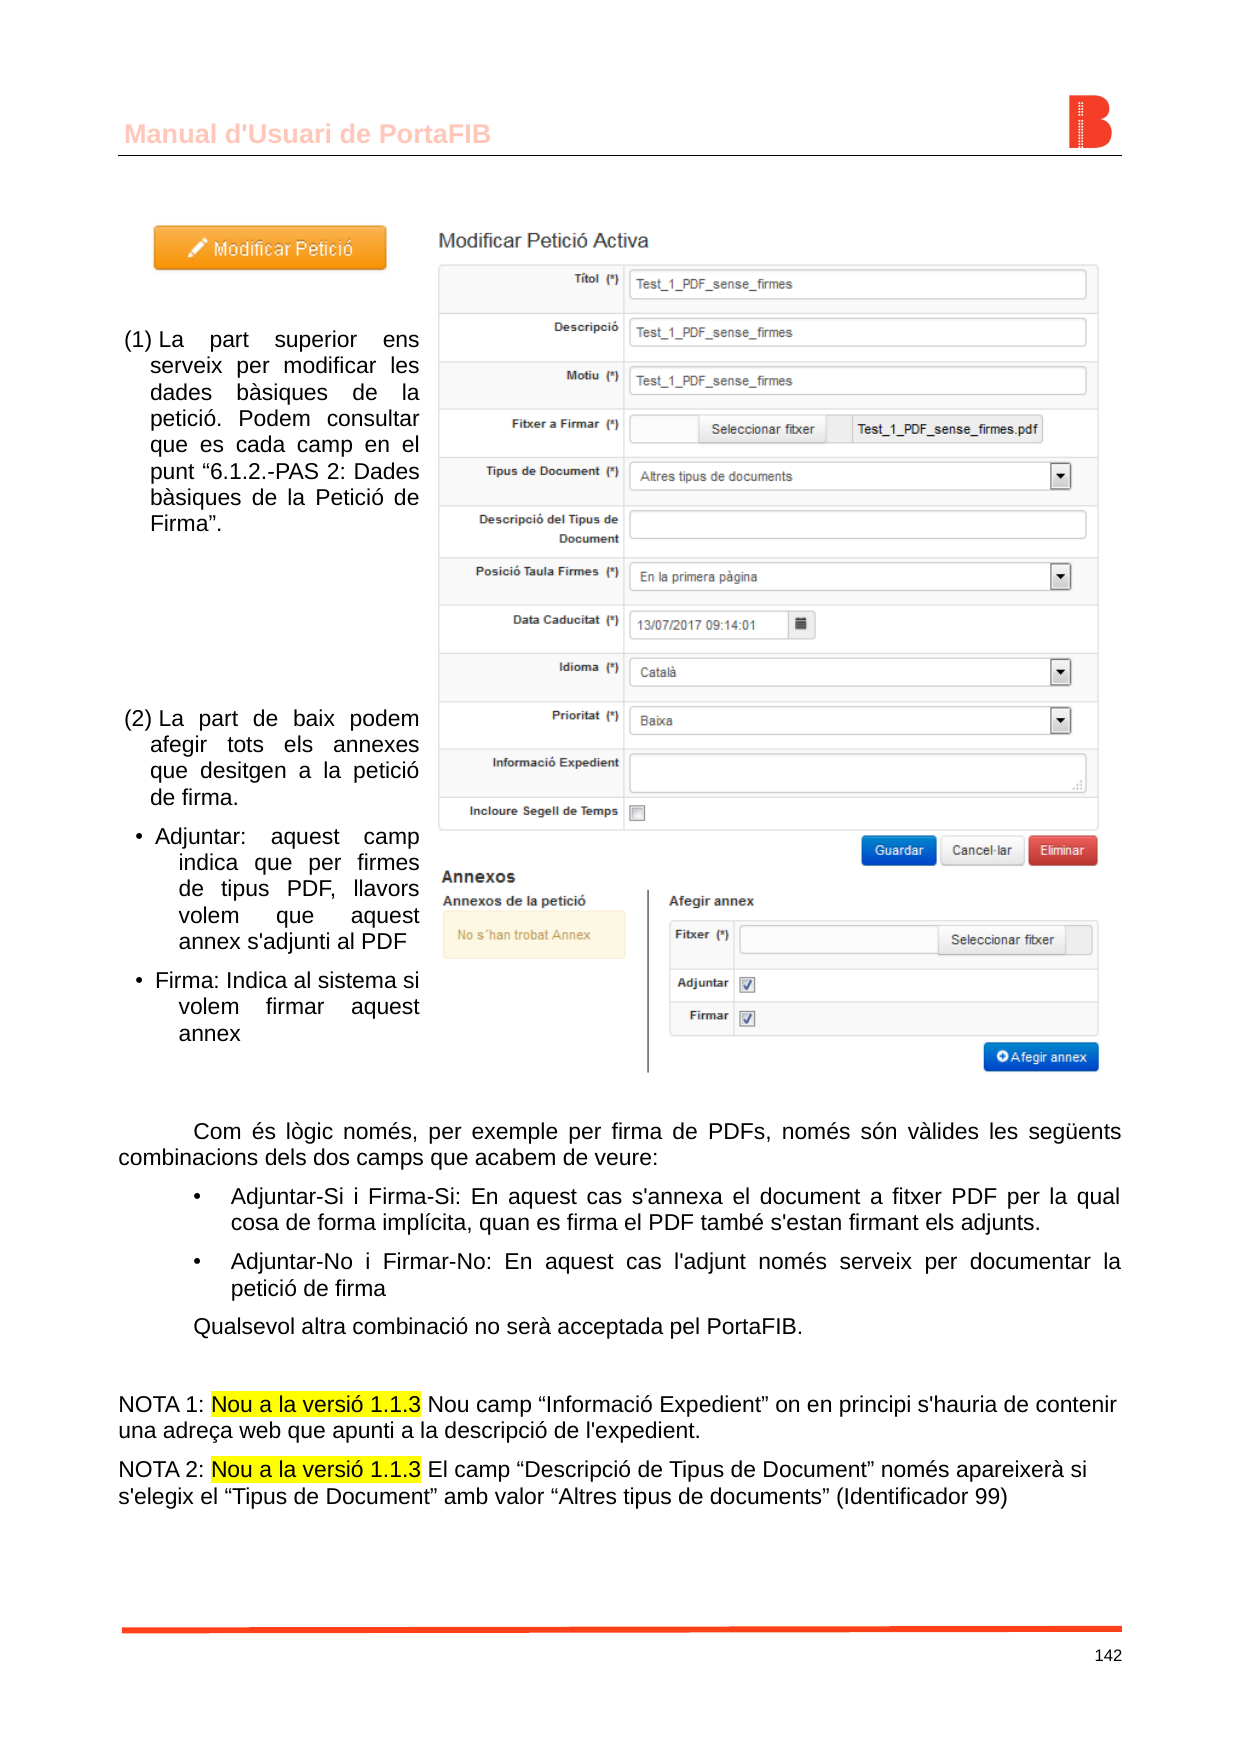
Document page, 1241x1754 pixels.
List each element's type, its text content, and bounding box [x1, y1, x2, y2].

picture [431, 221, 1117, 1086]
text Qualsevol altra combinació no serà acceptada pel PortaFIB. [118, 1313, 1122, 1340]
picture [151, 221, 393, 275]
picture [1063, 94, 1117, 150]
table_header [425, 216, 1122, 1118]
list Adjuntar-Si i Firma-Si: En aquest cas s'annexa el document a fitxer PDF per la qual cosa de forma implícita, quan es firma el PDF també s'estan firmant els adjunts. [193, 1183, 1122, 1236]
table_header La part superior ens serveix per modificar les dades bàsiques de la petició. Podem consultar que es cada camp en el punt “6.1.2PAS 2: Dades bàsiques de la Petició de Firma”. La part de baix podem afegir tots els annexes que desitgen a la petició de firma. Adjuntar: aquest camp indica que per firmes de tipus PDF, llavors volem que aquest annex s'adjunti al PDF Firma: Indica al sistema si volem firmar aquest annex [118, 216, 425, 1118]
text NOTA 1: Nou a la versió 1.1.3 Nou camp “Informació Expedient” on en principi s'hauria de contenir una adreça web que apunti a la descripció de l'expedient. [118, 1391, 1122, 1444]
text Com és lògic només, per exemple per firma de PDFs, només són vàlides les següents combinacions dels dos camps que acabem de veure: [118, 1118, 1122, 1170]
list Adjuntar-No i Firmar-No: En aquest cas l'adjunt només serveix per documentar la petició de firma [193, 1248, 1122, 1301]
text NOTA 2: Nou a la versió 1.1.3 El camp “Descripció de Tipus de Document” només apareixerà si s'elegix el “Tipus de Document” amb valor “Altres tipus de documents” (Identificador 99) [118, 1456, 1122, 1509]
